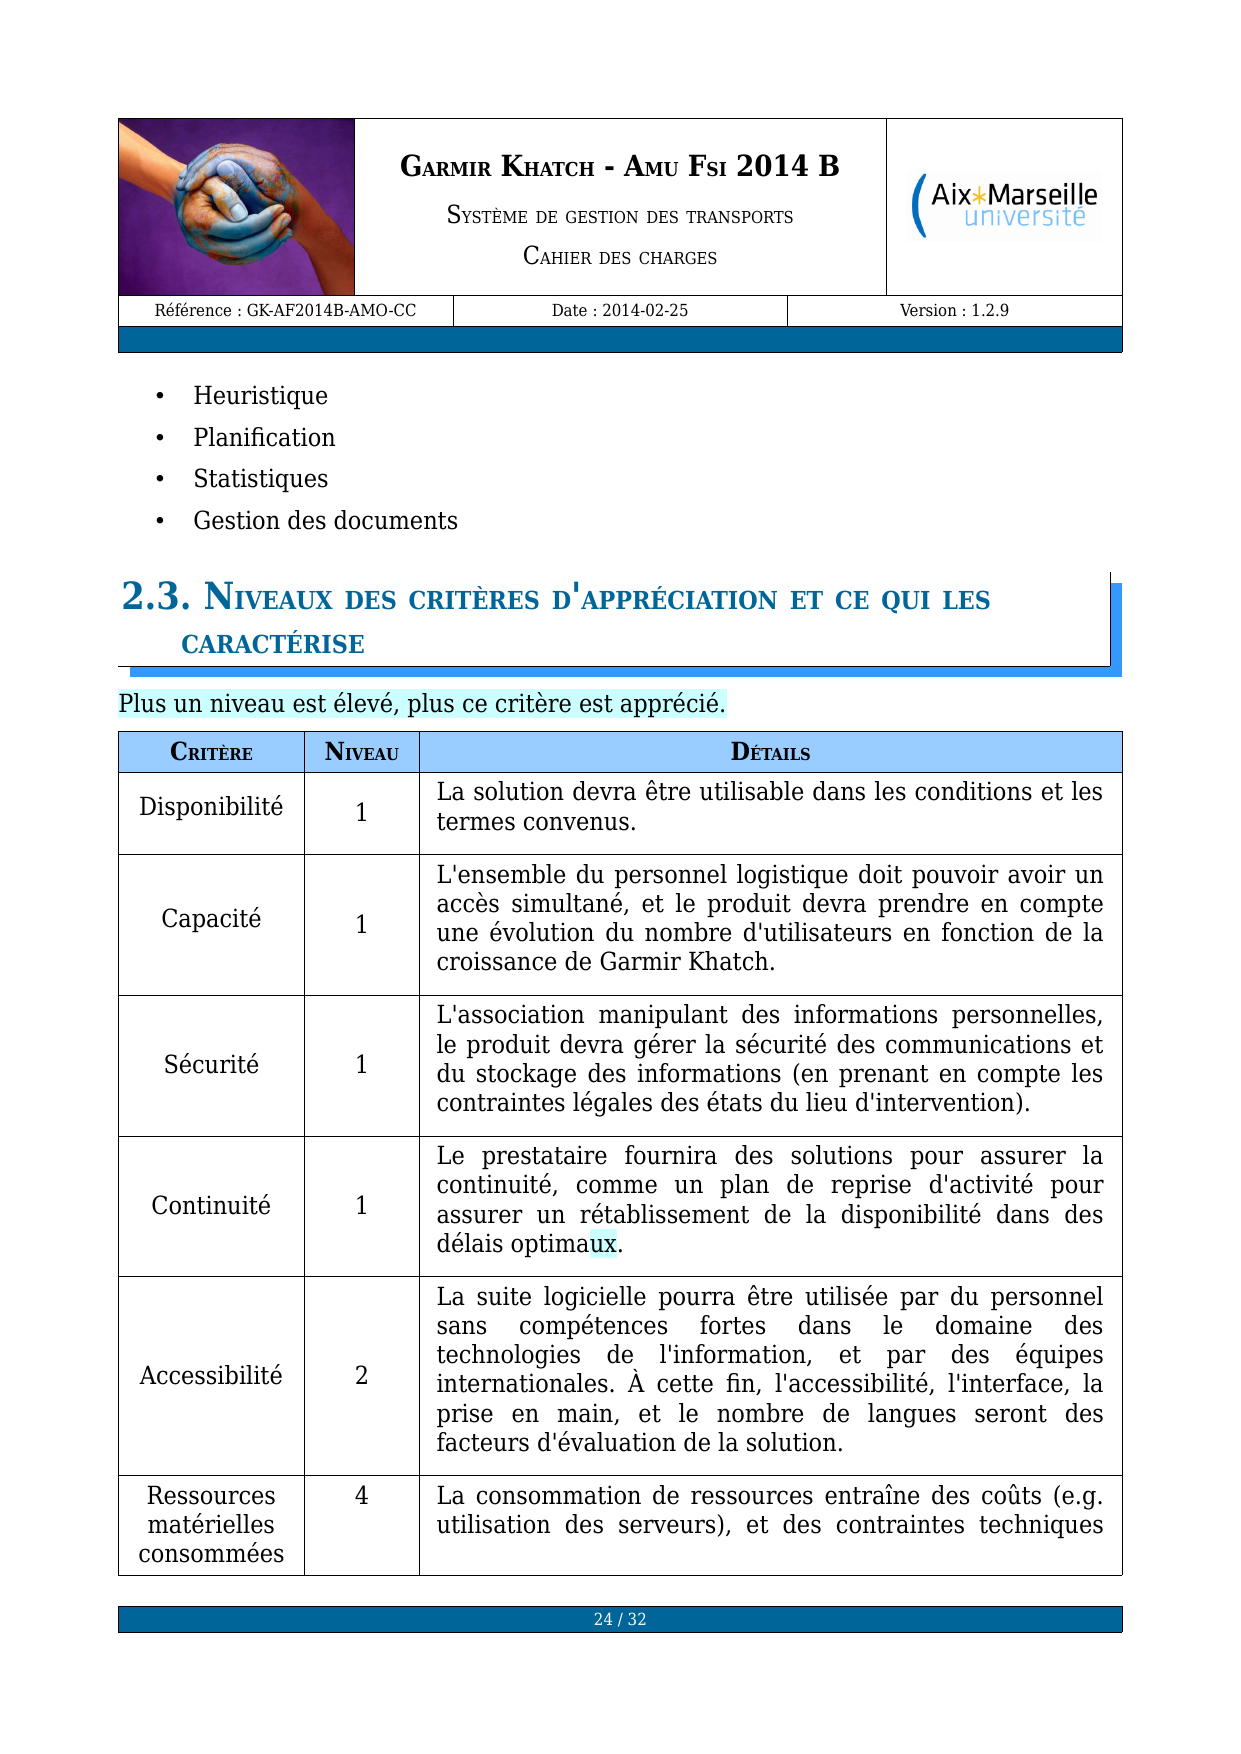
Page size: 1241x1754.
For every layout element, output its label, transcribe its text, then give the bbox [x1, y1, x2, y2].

table_header Critère [119, 732, 304, 772]
table_cell La consommation de ressources entraîne des coûts (e.g. utilisation des serveurs), et des contraintes techniques [420, 1476, 1122, 1574]
table_cell Continuité [119, 1137, 304, 1276]
table_cell 1 [305, 996, 419, 1136]
table_cell Disponibilité [119, 773, 304, 854]
picture [887, 126, 1122, 288]
table_cell La solution devra être utilisable dans les conditions et les termes convenus. [420, 773, 1122, 854]
table_header Détails [420, 732, 1122, 772]
table_header Niveau [305, 732, 419, 772]
table_cell 1 [305, 1137, 419, 1276]
list Gestion des documents [156, 506, 1122, 535]
table_cell Accessibilité [119, 1277, 304, 1475]
text Plus un niveau est élevé, plus ce critère est apprécié. [118, 689, 1122, 718]
table_cell 1 [305, 855, 419, 995]
table_cell Sécurité [119, 996, 304, 1136]
table_cell L'association manipulant des informations personnelles, le produit devra gérer la sécurité des communications et du stockage des informations (en prenant en compte les contraintes légales des états du lieu d'intervention). [420, 996, 1122, 1136]
subtitle Niveaux des critères d'appréciation et ce qui les caractérise [118, 572, 1110, 666]
table_cell 2 [305, 1277, 419, 1475]
table_cell 4 [305, 1476, 419, 1574]
table_cell Ressources matérielles consommées [119, 1476, 304, 1574]
table_cell La suite logicielle pourra être utilisée par du personnel sans compétences fortes dans le domaine des technologies de l'information, et par des équipes internationales. À cette fin, l'accessibilité, l'interface, la prise en main, et le nombre de langues seront des facteurs d'évaluation de la solution. [420, 1277, 1122, 1475]
table_cell 1 [305, 773, 419, 854]
list Statistiques [156, 464, 1122, 494]
table_cell L'ensemble du personnel logistique doit pouvoir avoir un accès simultané, et le produit devra prendre en compte une évolution du nombre d'utilisateurs en fonction de la croissance de Garmir Khatch. [420, 855, 1122, 995]
picture [119, 119, 354, 295]
table_cell Le prestataire fournira des solutions pour assurer la continuité, comme un plan de reprise d'activité pour assurer un rétablissement de la disponibilité dans des délais optimaux. [420, 1137, 1122, 1276]
list Heuristique [156, 381, 1122, 410]
list Planification [156, 423, 1122, 452]
table_cell Capacité [119, 855, 304, 995]
